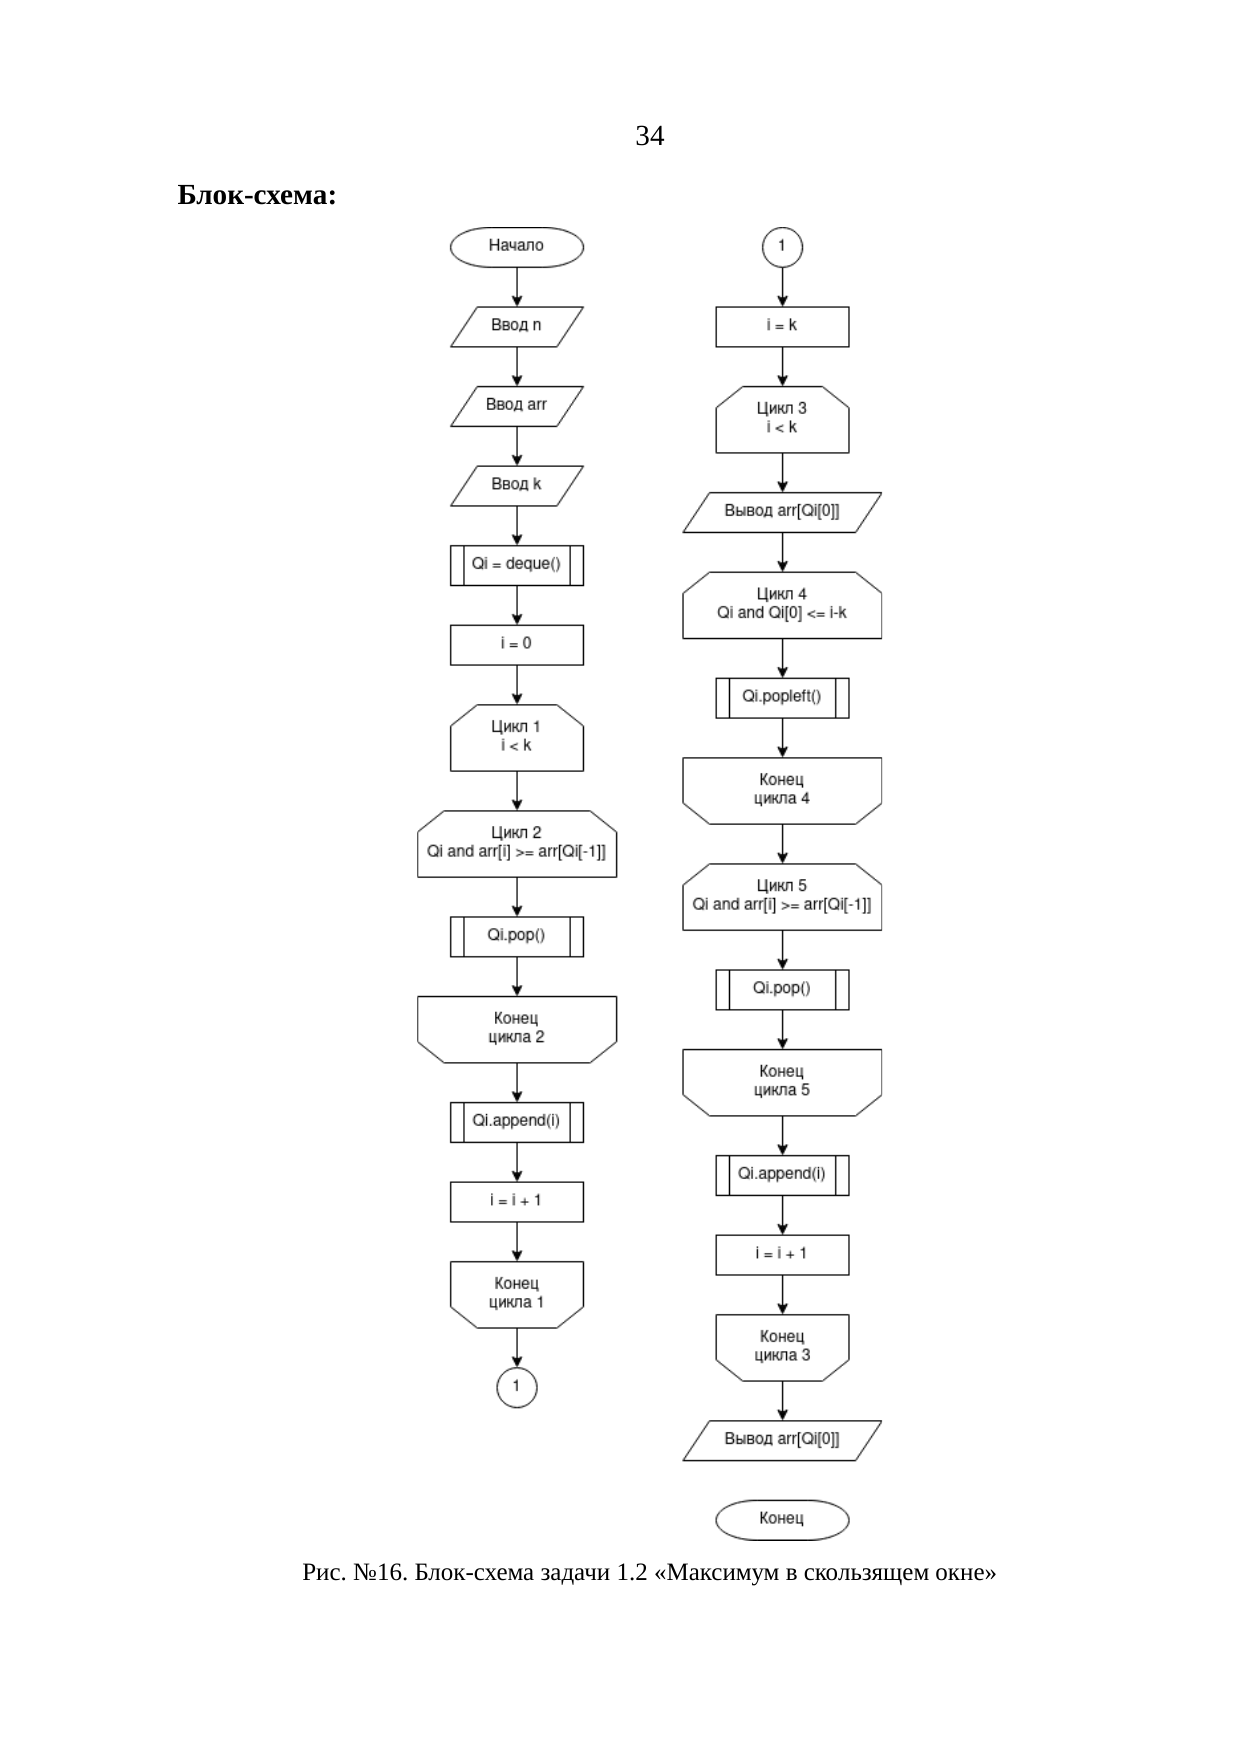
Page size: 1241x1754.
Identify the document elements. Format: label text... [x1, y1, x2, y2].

picture [417, 227, 883, 1541]
text Рис. №16. Блок-схема задачи 1.2 «Максимум в скользящем окне» [177, 1557, 1122, 1586]
text Блок-схема: [177, 177, 1122, 211]
